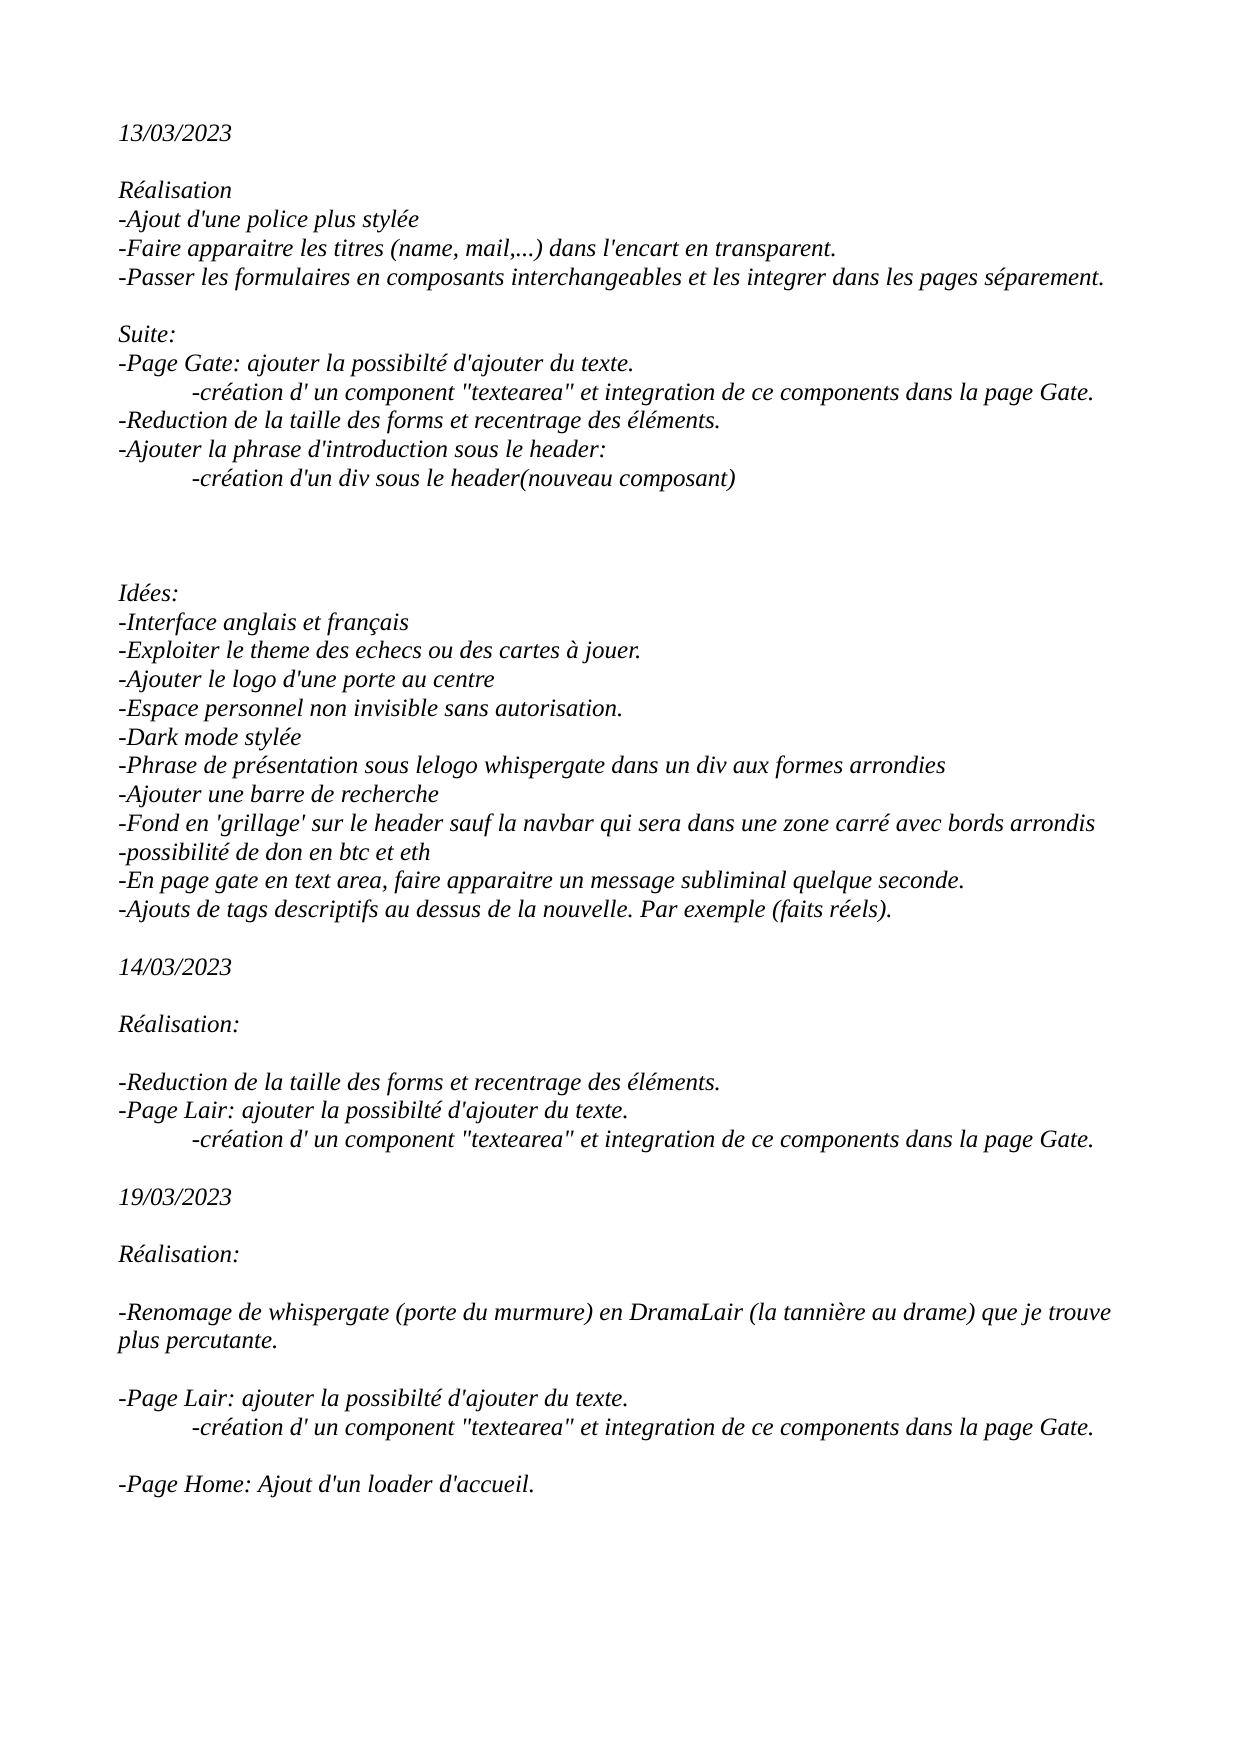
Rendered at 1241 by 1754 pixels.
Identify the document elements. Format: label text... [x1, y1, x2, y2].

text Réalisation: [118, 1009, 1122, 1038]
text 13/03/2023 [118, 118, 1122, 147]
text -Fond en 'grillage' sur le header sauf la navbar qui sera dans une zone carré avec bords arrondis [118, 808, 1122, 837]
text -Ajouter la phrase d'introduction sous le header: [118, 434, 1122, 463]
text 19/03/2023 [118, 1182, 1122, 1211]
text -création d'un div sous le header(nouveau composant) [118, 463, 1122, 492]
text -Ajouter une barre de recherche [118, 779, 1122, 808]
text -Page Lair: ajouter la possibilté d'ajouter du texte. [118, 1096, 1122, 1124]
text -Page Home: Ajout d'un loader d'accueil. [118, 1469, 1122, 1498]
text -Ajout d'une police plus stylée [118, 204, 1122, 233]
text -possibilité de don en btc et eth [118, 837, 1122, 866]
text 14/03/2023 [118, 952, 1122, 981]
text -Exploiter le theme des echecs ou des cartes à jouer. [118, 636, 1122, 664]
text -Faire apparaitre les titres (name, mail,...) dans l'encart en transparent. [118, 233, 1122, 262]
text -Ajouter le logo d'une porte au centre [118, 664, 1122, 693]
text Suite: [118, 319, 1122, 348]
text -Reduction de la taille des forms et recentrage des éléments. [118, 1067, 1122, 1096]
text -création d' un component "textearea" et integration de ce components dans la page Gate. [118, 1124, 1122, 1153]
text -Phrase de présentation sous lelogo whispergate dans un div aux formes arrondies [118, 751, 1122, 779]
text Réalisation [118, 176, 1122, 204]
text -Renomage de whispergate (porte du murmure) en DramaLair (la tannière au drame) que je trouve plus percutante. [118, 1297, 1122, 1354]
text -création d' un component "textearea" et integration de ce components dans la page Gate. [118, 377, 1122, 406]
text -Page Lair: ajouter la possibilté d'ajouter du texte. [118, 1383, 1122, 1412]
text -Dark mode stylée [118, 722, 1122, 751]
text -Interface anglais et français [118, 607, 1122, 636]
text -Espace personnel non invisible sans autorisation. [118, 693, 1122, 722]
text Idées: [118, 578, 1122, 607]
text -création d' un component "textearea" et integration de ce components dans la page Gate. [118, 1412, 1122, 1441]
text -Page Gate: ajouter la possibilté d'ajouter du texte. [118, 348, 1122, 377]
text -Ajouts de tags descriptifs au dessus de la nouvelle. Par exemple (faits réels). [118, 894, 1122, 923]
text Réalisation: [118, 1239, 1122, 1268]
text -Reduction de la taille des forms et recentrage des éléments. [118, 406, 1122, 434]
text -Passer les formulaires en composants interchangeables et les integrer dans les pages séparement. [118, 262, 1122, 291]
text -En page gate en text area, faire apparaitre un message subliminal quelque seconde. [118, 866, 1122, 894]
